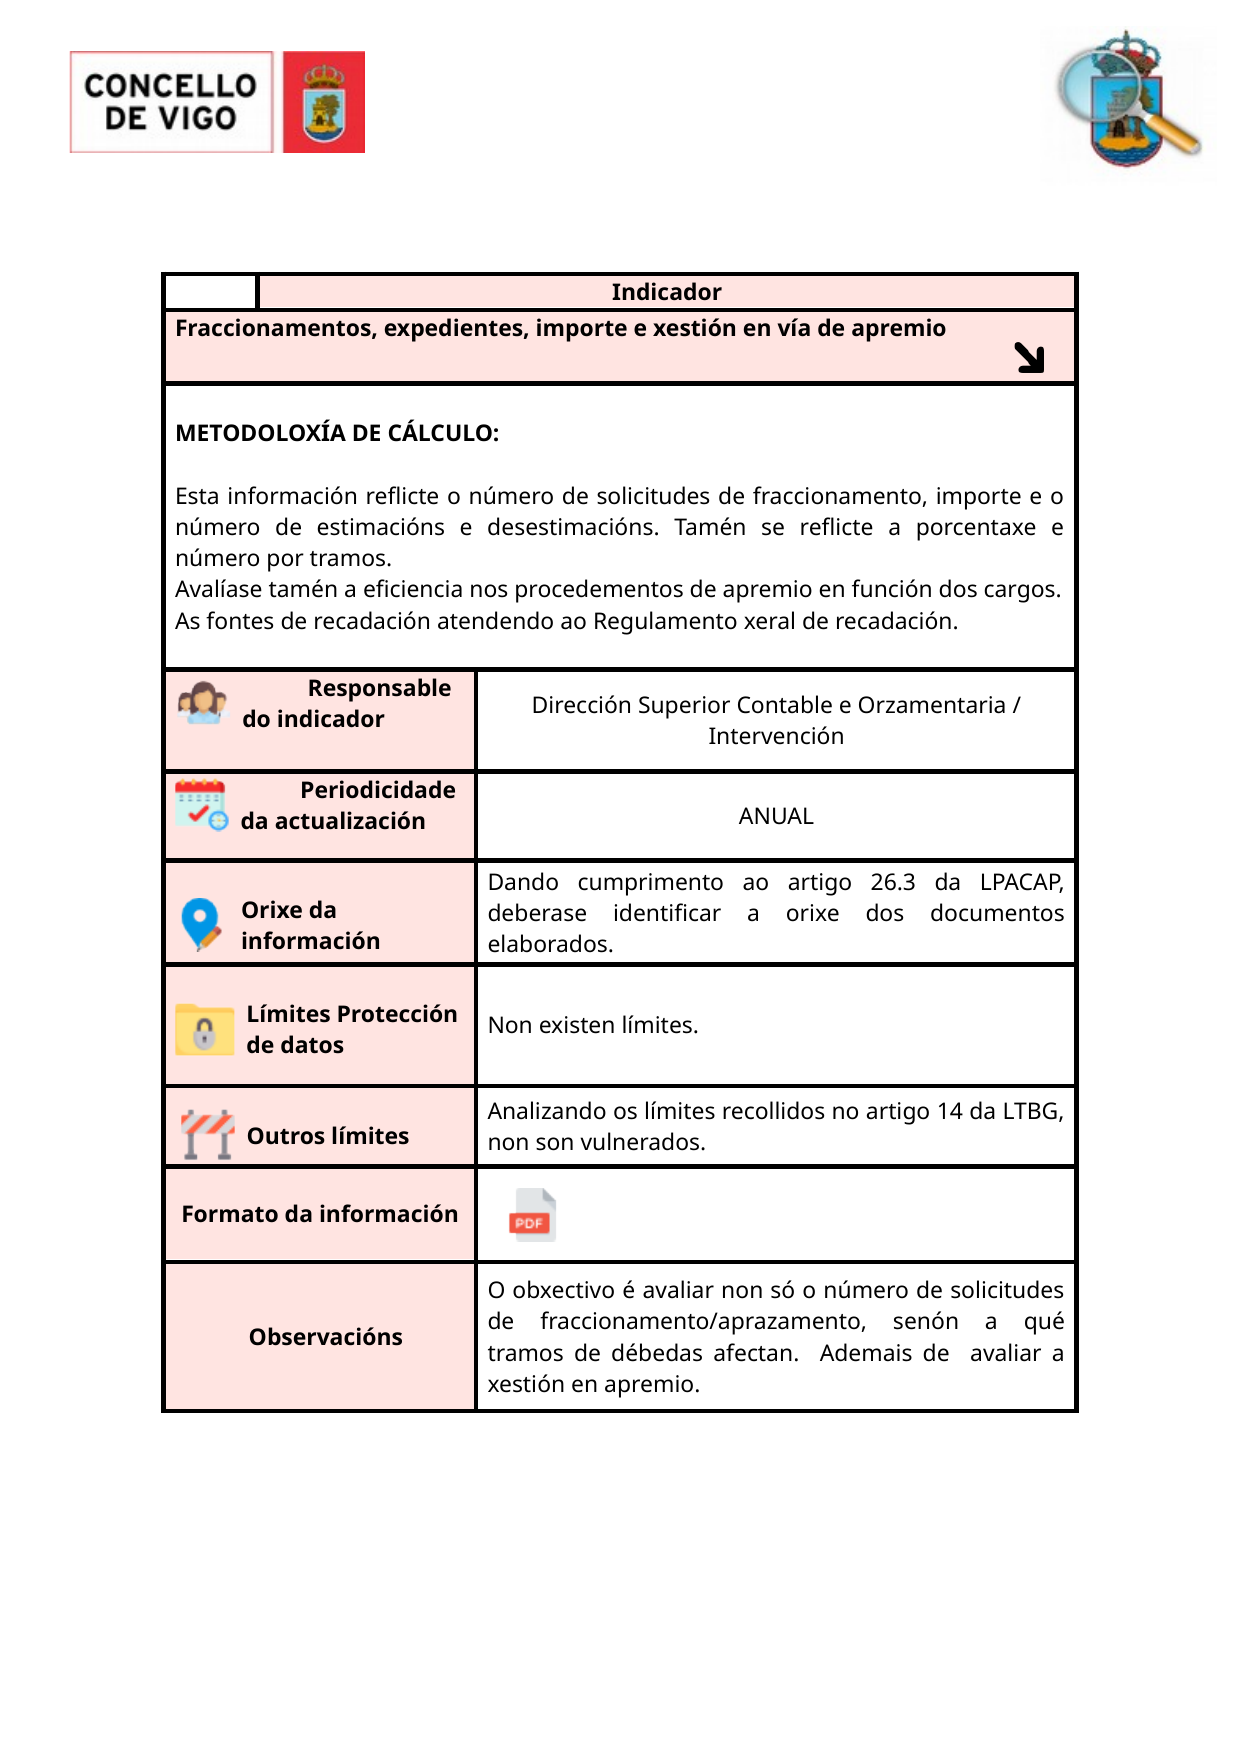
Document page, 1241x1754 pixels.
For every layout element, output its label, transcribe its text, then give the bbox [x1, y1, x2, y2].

table_cell Dirección Superior Contable e Orzamentaria / Intervención [478, 672, 1074, 769]
table_cell O obxectivo é avaliar non só o número de solicitudes de fraccionamento/aprazamento, senón a qué tramos de débedas afectan. Ademais de avaliar a xestión en apremio. [478, 1264, 1074, 1409]
table_cell Responsable do indicador [166, 672, 474, 769]
table_cell Analizando os límites recollidos no artigo 14 da LTBG, non son vulnerados. [478, 1088, 1074, 1164]
picture [177, 676, 231, 730]
table_cell Non existen límites. [478, 967, 1074, 1084]
table_cell Orixe da información [166, 863, 474, 962]
table_cell Fraccionamentos, expedientes, importe e xestión en vía de apremio [166, 312, 1074, 381]
table_cell Dando cumprimento ao artigo 26.3 da LPACAP, deberase identificar a orixe dos documentos elaborados. [478, 863, 1074, 962]
picture [193, 910, 207, 922]
table_header [166, 276, 255, 307]
picture [69, 51, 365, 153]
table_cell Periodicidade da actualización [166, 774, 474, 858]
picture [175, 1000, 235, 1060]
picture [506, 1188, 560, 1242]
table_cell Formato da información [166, 1169, 474, 1259]
picture [1014, 342, 1044, 373]
picture [1040, 26, 1218, 186]
table_header Indicador [260, 276, 1074, 307]
table_cell [478, 1169, 1074, 1259]
table_cell ANUAL [478, 774, 1074, 858]
table_cell Observacións [166, 1264, 474, 1409]
picture [181, 1108, 235, 1162]
picture [175, 898, 229, 952]
table_cell METODOLOXÍA DE CÁLCULO: Esta información reflicte o número de solicitudes de fraccionamento, importe e o número de estimacións e desestimacións. Tamén se reflicte a porcentaxe e número por tramos. Avalíase tamén a eficiencia nos procedementos de apremio en función dos cargos. As fontes de recadación atendendo ao Regulamento xeral de recadación. [166, 386, 1074, 667]
table_cell Outros límites [166, 1088, 474, 1164]
table_cell Límites Protección de datos [166, 967, 474, 1084]
picture [175, 778, 229, 832]
